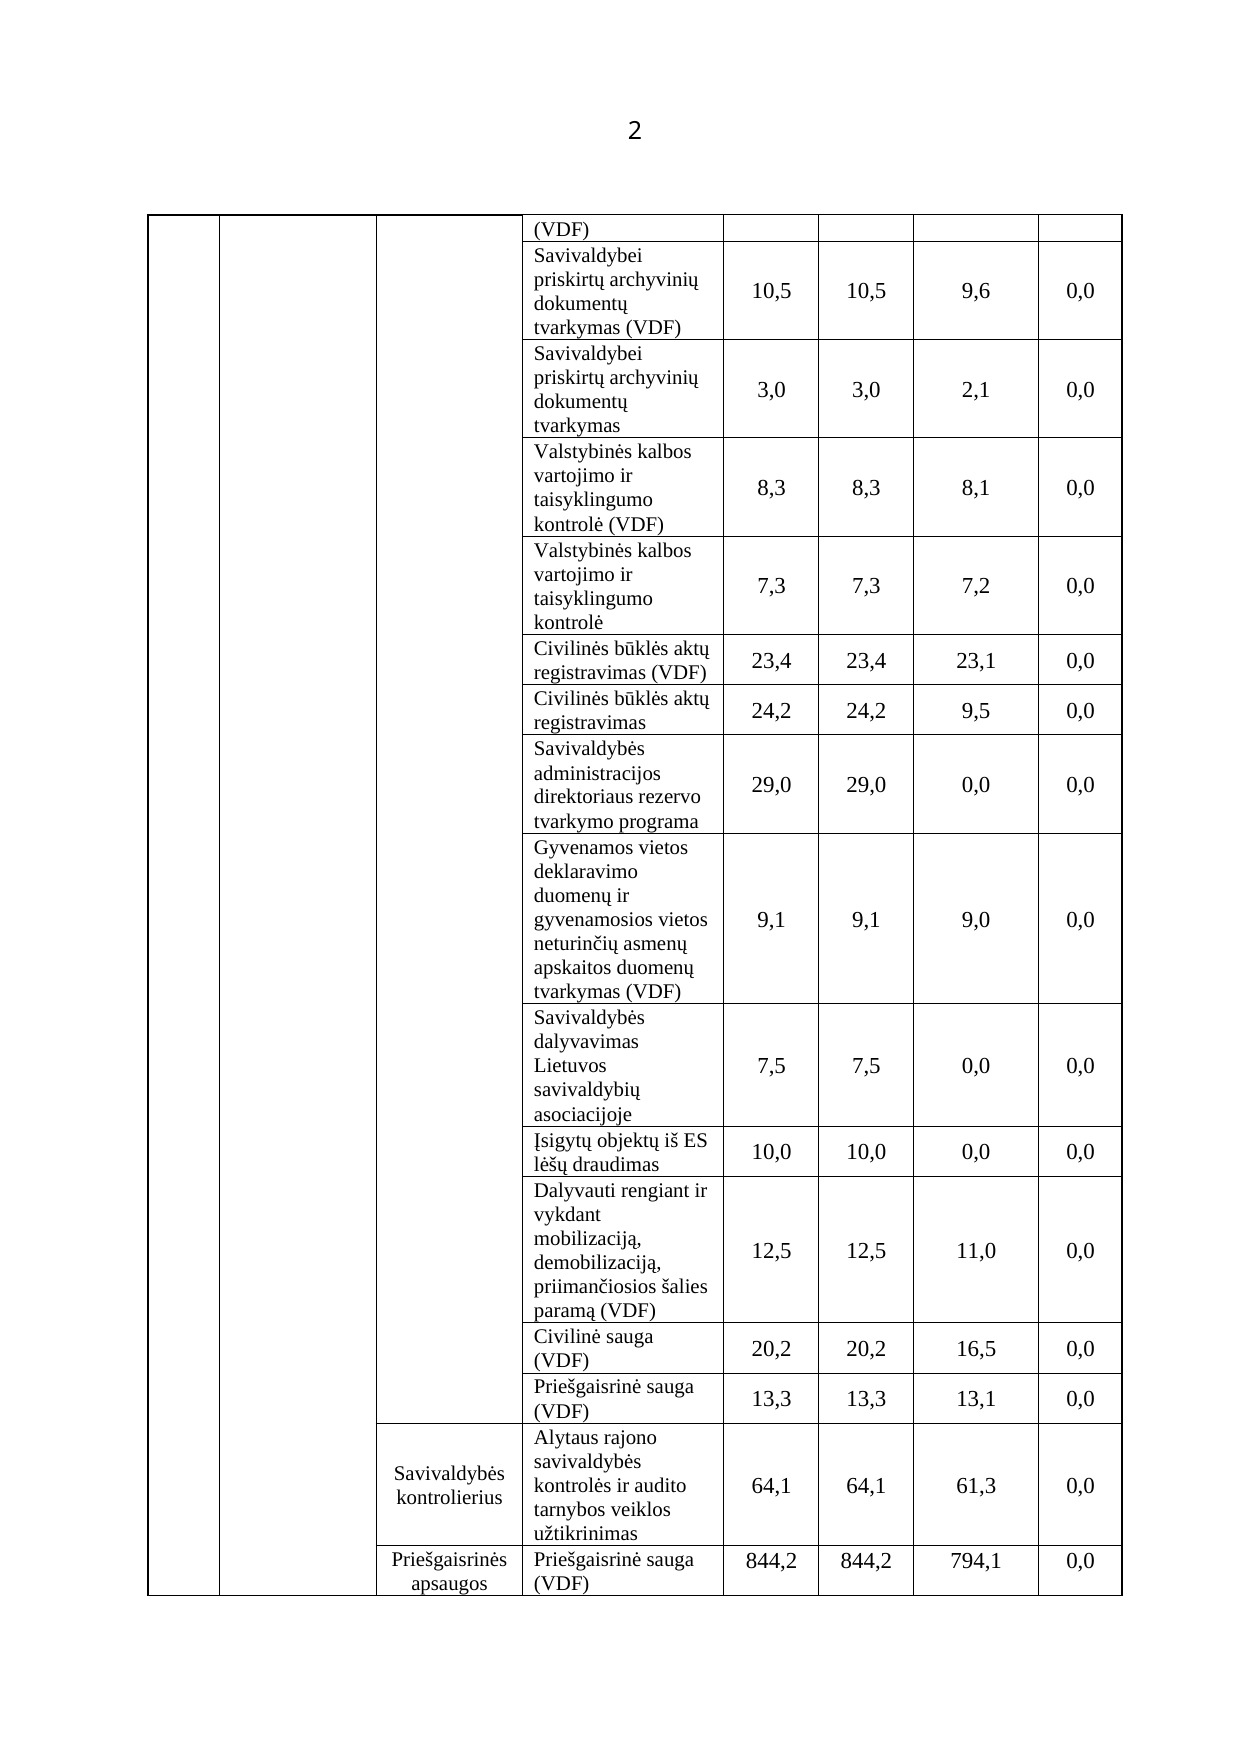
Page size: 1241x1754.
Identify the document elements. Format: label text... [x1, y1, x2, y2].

table_cell 0,0 [1039, 735, 1121, 833]
table_cell 7,2 [914, 537, 1038, 634]
table_cell 0,0 [1039, 1374, 1121, 1423]
table_cell Valstybinės kalbos vartojimo ir taisyklingumo kontrolė [523, 537, 723, 634]
table_cell 61,3 [914, 1424, 1038, 1545]
table_cell 10,5 [724, 242, 818, 339]
table_cell 23,4 [819, 635, 913, 684]
table_cell [377, 216, 522, 1423]
table_cell 16,5 [914, 1323, 1038, 1372]
table_cell Savivaldybės administracijos direktoriaus rezervo tvarkymo programa [523, 735, 723, 833]
table_cell Civilinės būklės aktų registravimas [523, 685, 723, 734]
table_cell 0,0 [1039, 635, 1121, 684]
table_cell 0,0 [1039, 1177, 1121, 1322]
table_cell 9,6 [914, 242, 1038, 339]
table_cell 7,5 [724, 1004, 818, 1126]
table_cell 0,0 [1039, 537, 1121, 634]
table_cell 9,1 [819, 834, 913, 1003]
table_cell Priešgaisrinė sauga (VDF) [523, 1374, 723, 1423]
table_cell 24,2 [724, 685, 818, 734]
table_cell [724, 215, 818, 241]
table_cell 0,0 [1039, 1323, 1121, 1372]
table_cell 8,1 [914, 438, 1038, 536]
table_cell Priešgaisrinės apsaugos [377, 1546, 522, 1595]
table_cell 11,0 [914, 1177, 1038, 1322]
table_cell 23,1 [914, 635, 1038, 684]
table_cell [149, 216, 219, 1595]
table_cell 10,5 [819, 242, 913, 339]
table_cell 13,3 [724, 1374, 818, 1423]
table_cell 10,0 [819, 1127, 913, 1176]
table_cell Savivaldybės dalyvavimas Lietuvos savivaldybių asociacijoje [523, 1004, 723, 1126]
table_cell 7,3 [724, 537, 818, 634]
table_cell 3,0 [724, 340, 818, 437]
table_cell [220, 216, 376, 1595]
table_cell 0,0 [1039, 242, 1121, 339]
table_cell Alytaus rajono savivaldybės kontrolės ir audito tarnybos veiklos užtikrinimas [523, 1424, 723, 1545]
table_cell 23,4 [724, 635, 818, 684]
table_cell 7,3 [819, 537, 913, 634]
table_cell Įsigytų objektų iš ES lėšų draudimas [523, 1127, 723, 1176]
table_cell 13,3 [819, 1374, 913, 1423]
table_cell 0,0 [1039, 438, 1121, 536]
table_cell 0,0 [914, 735, 1038, 833]
table_cell 0,0 [914, 1004, 1038, 1126]
table_cell 844,2 [724, 1546, 818, 1595]
table_cell 12,5 [819, 1177, 913, 1322]
table_cell 9,0 [914, 834, 1038, 1003]
table_cell 64,1 [724, 1424, 818, 1545]
table_cell 20,2 [819, 1323, 913, 1372]
table_cell 29,0 [819, 735, 913, 833]
table_cell 2,1 [914, 340, 1038, 437]
table_cell 12,5 [724, 1177, 818, 1322]
table_cell Dalyvauti rengiant ir vykdant mobilizaciją, demobilizaciją, priimančiosios šalies paramą (VDF) [523, 1177, 723, 1322]
table_cell 64,1 [819, 1424, 913, 1545]
table_cell 0,0 [1039, 1127, 1121, 1176]
table_cell 0,0 [914, 1127, 1038, 1176]
table_cell Savivaldybės kontrolierius [377, 1424, 522, 1545]
table_cell 9,1 [724, 834, 818, 1003]
table_cell Savivaldybei priskirtų archyvinių dokumentų tvarkymas (VDF) [523, 242, 723, 339]
table_cell Priešgaisrinė sauga (VDF) [523, 1546, 723, 1595]
table_cell 794,1 [914, 1546, 1038, 1595]
table_cell Gyvenamos vietos deklaravimo duomenų ir gyvenamosios vietos neturinčių asmenų apskaitos duomenų tvarkymas (VDF) [523, 834, 723, 1003]
table_cell (VDF) [523, 215, 723, 241]
table_cell Savivaldybei priskirtų archyvinių dokumentų tvarkymas [523, 340, 723, 437]
table_cell 844,2 [819, 1546, 913, 1595]
table_cell 8,3 [819, 438, 913, 536]
table_cell Civilinė sauga (VDF) [523, 1323, 723, 1372]
table_cell 8,3 [724, 438, 818, 536]
table_cell 10,0 [724, 1127, 818, 1176]
table_cell 13,1 [914, 1374, 1038, 1423]
table_cell Valstybinės kalbos vartojimo ir taisyklingumo kontrolė (VDF) [523, 438, 723, 536]
table_cell 0,0 [1039, 1546, 1121, 1595]
table_cell 0,0 [1039, 1004, 1121, 1126]
table_cell 7,5 [819, 1004, 913, 1126]
table_cell Civilinės būklės aktų registravimas (VDF) [523, 635, 723, 684]
table_cell 0,0 [1039, 1424, 1121, 1545]
table_cell 0,0 [1039, 685, 1121, 734]
table_cell 3,0 [819, 340, 913, 437]
table_cell 0,0 [1039, 340, 1121, 437]
table_cell 0,0 [1039, 834, 1121, 1003]
table_cell 9,5 [914, 685, 1038, 734]
table_cell [819, 215, 913, 241]
table_cell 24,2 [819, 685, 913, 734]
table_cell [1039, 215, 1121, 241]
table_cell 20,2 [724, 1323, 818, 1372]
table_cell [914, 215, 1038, 241]
table_cell 29,0 [724, 735, 818, 833]
